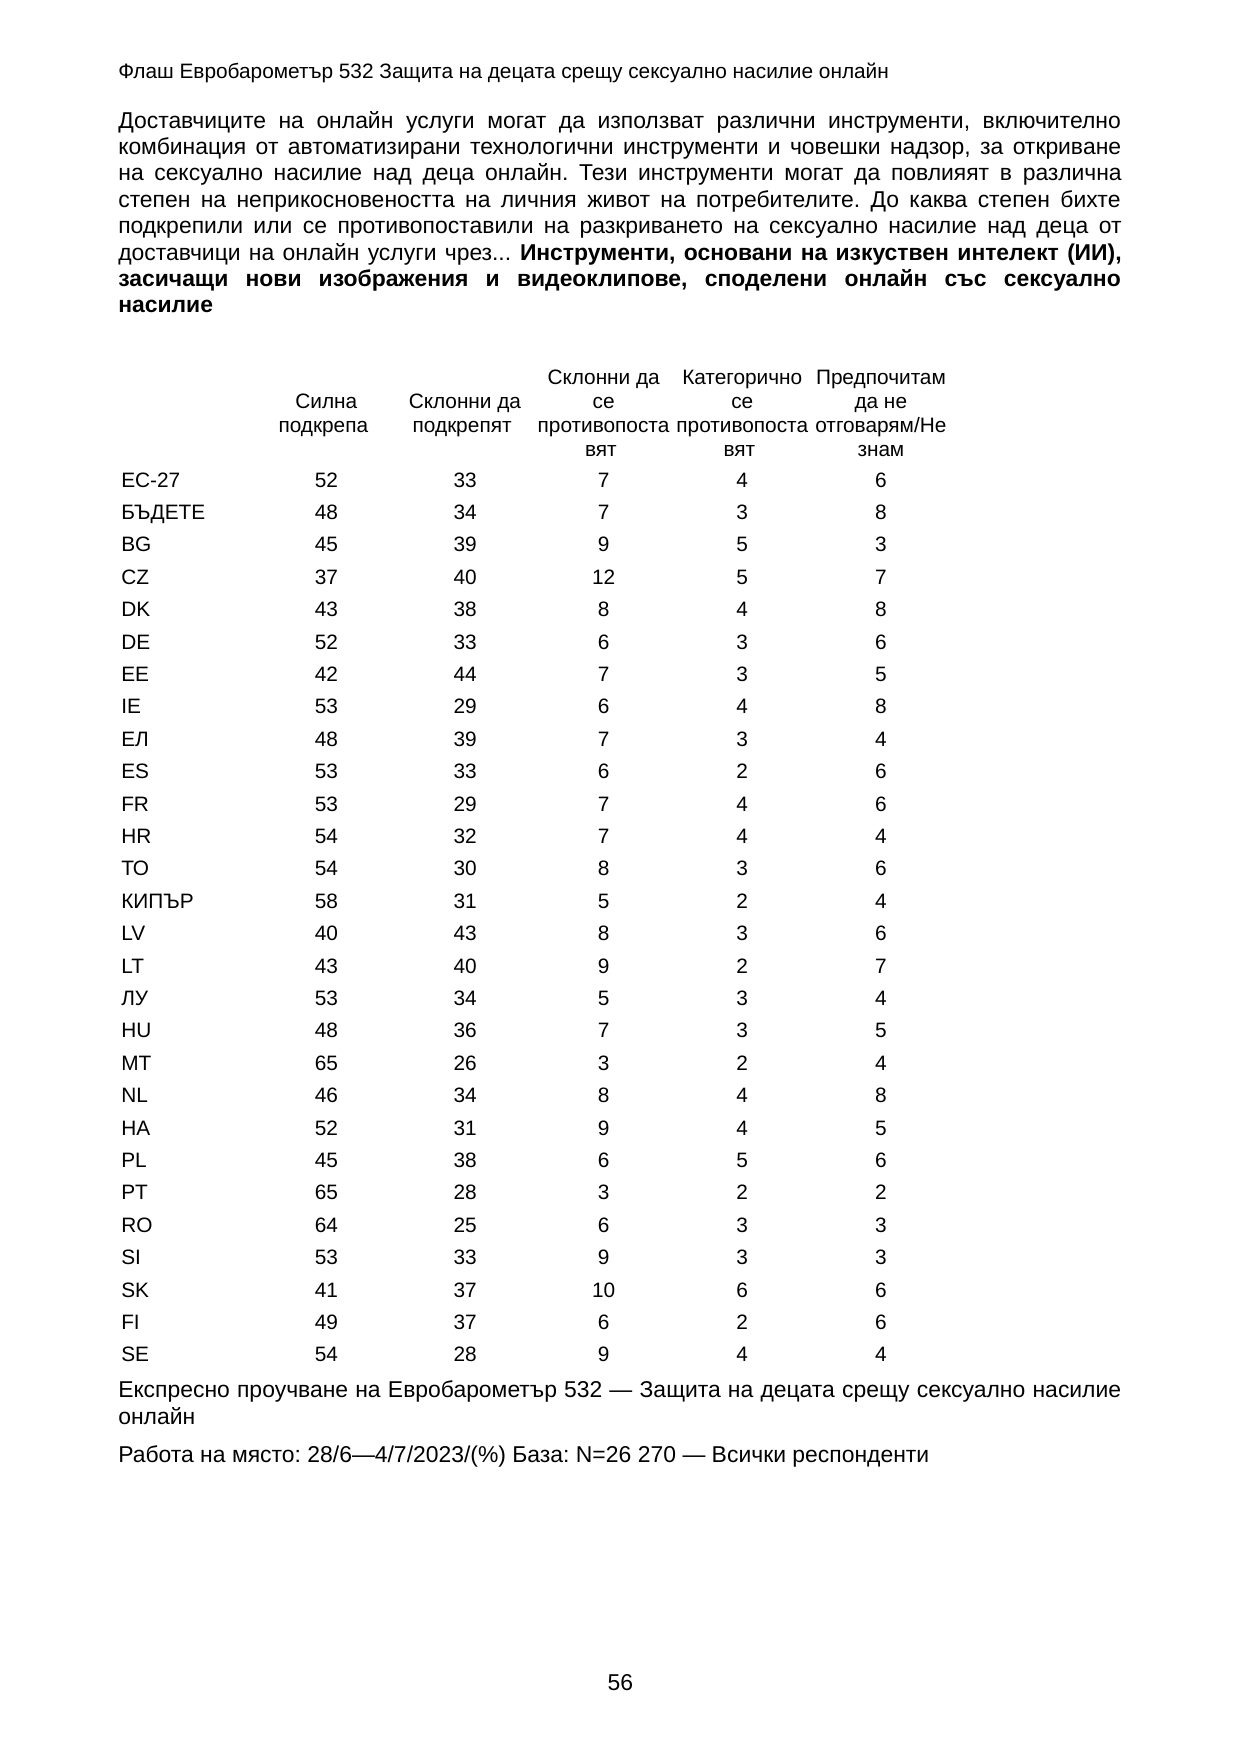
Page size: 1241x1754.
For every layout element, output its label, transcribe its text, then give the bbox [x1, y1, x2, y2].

table_cell 3 [673, 1209, 811, 1241]
table_cell 39 [395, 528, 534, 561]
table_cell 48 [257, 1014, 395, 1046]
table_cell 4 [811, 1046, 950, 1079]
table_cell 7 [811, 949, 950, 982]
table_cell 8 [811, 496, 950, 528]
table_cell 3 [811, 528, 950, 561]
table_cell КИПЪР [118, 885, 257, 917]
table_cell 6 [534, 1209, 673, 1241]
table_cell 2 [673, 949, 811, 982]
table_cell 45 [257, 1144, 395, 1176]
table_cell 9 [534, 1338, 673, 1370]
table_cell 2 [811, 1176, 950, 1208]
table_cell 38 [395, 593, 534, 625]
table_cell 3 [673, 982, 811, 1014]
table_cell IE [118, 690, 257, 722]
table_cell 7 [534, 1014, 673, 1046]
table_cell 65 [257, 1046, 395, 1079]
table_cell 6 [534, 755, 673, 787]
table_cell 6 [534, 690, 673, 722]
table_cell 8 [534, 1079, 673, 1111]
table_cell 4 [673, 1338, 811, 1370]
table_cell 6 [811, 1144, 950, 1176]
table_cell 44 [395, 658, 534, 690]
table_cell 36 [395, 1014, 534, 1046]
table_cell 6 [534, 1306, 673, 1338]
table_cell 28 [395, 1176, 534, 1208]
table_cell 7 [534, 496, 673, 528]
table_cell 6 [811, 917, 950, 949]
table_cell 52 [257, 1111, 395, 1144]
table_cell 52 [257, 625, 395, 658]
table_cell BG [118, 528, 257, 561]
table_cell БЪДЕТЕ [118, 496, 257, 528]
table_cell 29 [395, 690, 534, 722]
table_cell 34 [395, 982, 534, 1014]
table_cell 41 [257, 1273, 395, 1306]
table_cell 37 [395, 1273, 534, 1306]
table_cell 4 [811, 1338, 950, 1370]
table_cell 54 [257, 1338, 395, 1370]
table_cell 4 [673, 690, 811, 722]
table_cell SI [118, 1241, 257, 1273]
table_cell 43 [257, 949, 395, 982]
table_cell 5 [673, 561, 811, 593]
table_cell 7 [534, 787, 673, 820]
table_cell 6 [811, 787, 950, 820]
table_cell 7 [534, 463, 673, 496]
table_cell DE [118, 625, 257, 658]
table_cell CZ [118, 561, 257, 593]
table_cell 4 [673, 1111, 811, 1144]
table_cell 6 [811, 852, 950, 884]
table_cell 3 [673, 658, 811, 690]
table_cell 3 [811, 1209, 950, 1241]
table_cell 40 [395, 949, 534, 982]
table_header Силна подкрепа [257, 362, 395, 463]
table_cell 34 [395, 496, 534, 528]
table_cell 52 [257, 463, 395, 496]
table_cell 10 [534, 1273, 673, 1306]
table_cell 7 [811, 561, 950, 593]
table_cell 37 [257, 561, 395, 593]
table_cell 8 [534, 917, 673, 949]
table_header Склонни да подкрепят [395, 362, 534, 463]
table_cell RO [118, 1209, 257, 1241]
table_cell 3 [673, 625, 811, 658]
table_cell 53 [257, 690, 395, 722]
table_cell 5 [811, 1014, 950, 1046]
table_cell 25 [395, 1209, 534, 1241]
table_cell 33 [395, 625, 534, 658]
table_cell 40 [257, 917, 395, 949]
table_cell PL [118, 1144, 257, 1176]
table_cell EE [118, 658, 257, 690]
table_cell 9 [534, 1241, 673, 1273]
table_cell 9 [534, 1111, 673, 1144]
table_cell 8 [811, 1079, 950, 1111]
table_cell 33 [395, 463, 534, 496]
table_cell 5 [673, 1144, 811, 1176]
table_cell ЕЛ [118, 723, 257, 755]
table_cell FI [118, 1306, 257, 1338]
table_cell SK [118, 1273, 257, 1306]
table_cell 33 [395, 755, 534, 787]
table_cell ЕС-27 [118, 463, 257, 496]
table_cell 37 [395, 1306, 534, 1338]
table_cell 5 [673, 528, 811, 561]
table_cell НА [118, 1111, 257, 1144]
table_cell 48 [257, 496, 395, 528]
table_cell 4 [811, 885, 950, 917]
table_cell 5 [534, 885, 673, 917]
text Доставчиците на онлайн услуги могат да използват различни инструменти, включително комбинация от автоматизирани технологични инструменти и човешки надзор, за откриване на сексуално насилие над деца онлайн. Тези инструменти могат да повлияят в различна степен на неприкосновеността на личния живот на потребителите. До каква степен бихте подкрепили или се противопоставили на разкриването на сексуално насилие над деца от доставчици на онлайн услуги чрез... Инструменти, основани на изкуствен интелект (ИИ), засичащи нови изображения и видеоклипове, споделени онлайн със сексуално насилие [118, 107, 1122, 317]
table_cell NL [118, 1079, 257, 1111]
table_cell 3 [673, 1241, 811, 1273]
table_cell 6 [811, 463, 950, 496]
table_cell 3 [673, 496, 811, 528]
table_cell 53 [257, 982, 395, 1014]
text Експресно проучване на Евробарометър 532 — Защита на децата срещу сексуално насилие онлайн [118, 1376, 1122, 1429]
table_cell 65 [257, 1176, 395, 1208]
table_cell HU [118, 1014, 257, 1046]
table_cell 4 [673, 787, 811, 820]
table_cell 9 [534, 949, 673, 982]
table_cell FR [118, 787, 257, 820]
table_cell 7 [534, 820, 673, 852]
table_cell 28 [395, 1338, 534, 1370]
text Работа на място: 28/6—4/7/2023/(%) База: N=26 270 — Всички респонденти [118, 1441, 1122, 1467]
table_cell 6 [811, 1306, 950, 1338]
table_cell 38 [395, 1144, 534, 1176]
table_cell 6 [811, 755, 950, 787]
table_cell 4 [673, 593, 811, 625]
table_cell 7 [534, 723, 673, 755]
table_cell 4 [811, 723, 950, 755]
table_cell 5 [811, 658, 950, 690]
table_header [118, 362, 257, 463]
table_cell 43 [257, 593, 395, 625]
table_cell 4 [673, 820, 811, 852]
table_cell 8 [811, 690, 950, 722]
table_cell LT [118, 949, 257, 982]
table_cell 42 [257, 658, 395, 690]
table_cell 8 [534, 593, 673, 625]
table_cell 43 [395, 917, 534, 949]
table_cell 6 [811, 625, 950, 658]
table_cell 45 [257, 528, 395, 561]
table_cell 3 [534, 1046, 673, 1079]
table_cell 49 [257, 1306, 395, 1338]
table_cell 26 [395, 1046, 534, 1079]
table_header Предпочитам да не отговарям/Не знам [811, 362, 950, 463]
table_cell 58 [257, 885, 395, 917]
table_cell 3 [534, 1176, 673, 1208]
table_cell 9 [534, 528, 673, 561]
table_cell 2 [673, 1046, 811, 1079]
table_cell 2 [673, 885, 811, 917]
table_cell 40 [395, 561, 534, 593]
table_cell 64 [257, 1209, 395, 1241]
table_cell 53 [257, 1241, 395, 1273]
table_cell PT [118, 1176, 257, 1208]
table_cell 53 [257, 755, 395, 787]
table_cell 12 [534, 561, 673, 593]
table_header Склонни да се противопоставят [534, 362, 673, 463]
table_cell 3 [673, 1014, 811, 1046]
table_cell 6 [673, 1273, 811, 1306]
table_cell 39 [395, 723, 534, 755]
table_cell 54 [257, 820, 395, 852]
table_cell ТО [118, 852, 257, 884]
table_cell MT [118, 1046, 257, 1079]
table_cell 2 [673, 755, 811, 787]
table_cell 6 [534, 1144, 673, 1176]
table_cell 32 [395, 820, 534, 852]
table_cell 31 [395, 1111, 534, 1144]
table_cell 30 [395, 852, 534, 884]
table_cell ES [118, 755, 257, 787]
table_cell 54 [257, 852, 395, 884]
table_cell ЛУ [118, 982, 257, 1014]
table_cell 2 [673, 1176, 811, 1208]
table_cell 29 [395, 787, 534, 820]
table_cell 4 [673, 463, 811, 496]
table_header Категорично се противопоставят [673, 362, 811, 463]
table_cell 53 [257, 787, 395, 820]
table_cell 5 [534, 982, 673, 1014]
table_cell 5 [811, 1111, 950, 1144]
table_cell 4 [673, 1079, 811, 1111]
table_cell 3 [673, 852, 811, 884]
table_cell 31 [395, 885, 534, 917]
table_cell SE [118, 1338, 257, 1370]
table_cell 8 [811, 593, 950, 625]
table_cell HR [118, 820, 257, 852]
table_cell 34 [395, 1079, 534, 1111]
table_cell 48 [257, 723, 395, 755]
table_cell 4 [811, 982, 950, 1014]
table_cell 7 [534, 658, 673, 690]
table_cell 8 [534, 852, 673, 884]
table_cell DK [118, 593, 257, 625]
table_cell 4 [811, 820, 950, 852]
table_cell 2 [673, 1306, 811, 1338]
table_cell 6 [811, 1273, 950, 1306]
table_cell 3 [811, 1241, 950, 1273]
table_cell LV [118, 917, 257, 949]
table_cell 3 [673, 723, 811, 755]
table_cell 33 [395, 1241, 534, 1273]
table_cell 6 [534, 625, 673, 658]
table_cell 3 [673, 917, 811, 949]
table_cell 46 [257, 1079, 395, 1111]
